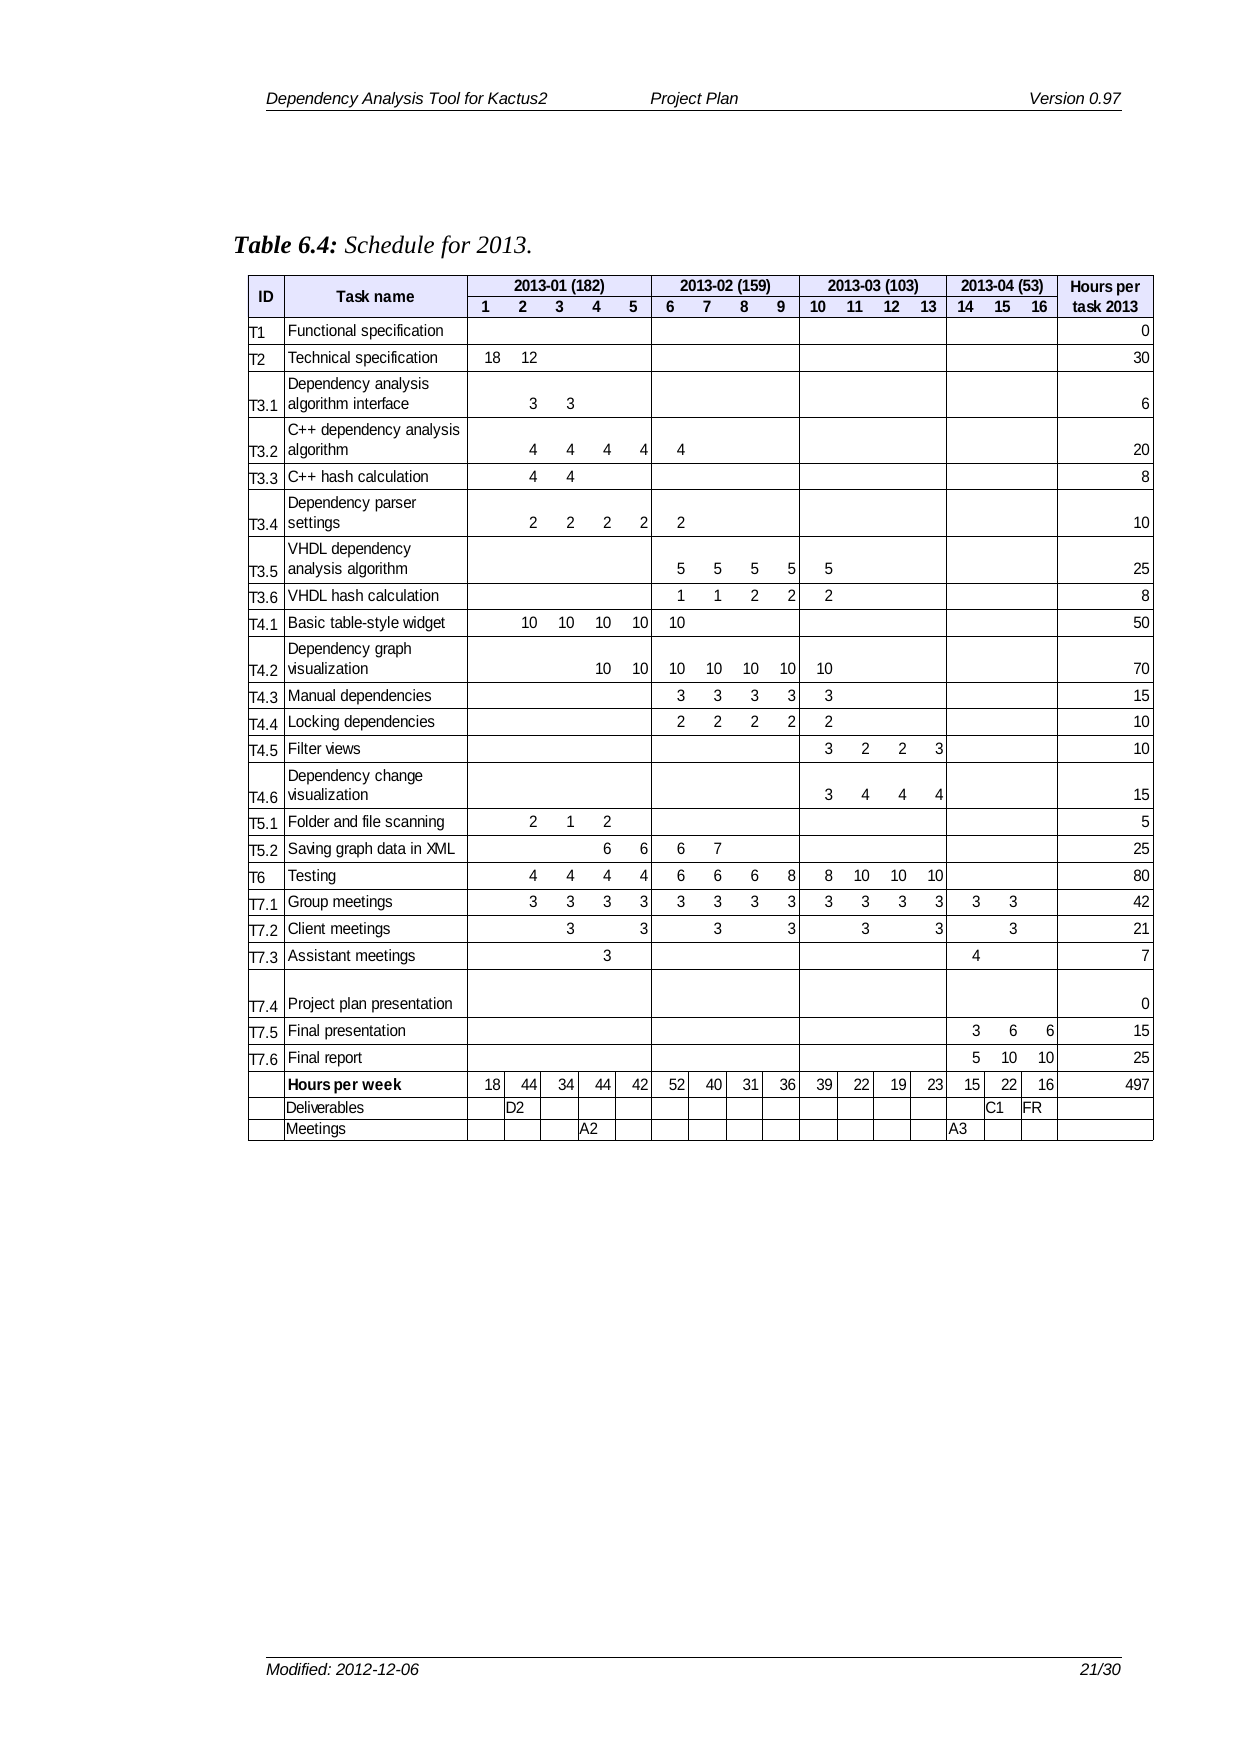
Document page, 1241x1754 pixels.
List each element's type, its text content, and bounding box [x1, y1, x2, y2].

text Table 6.4: Schedule for 2013. [233, 230, 1183, 259]
